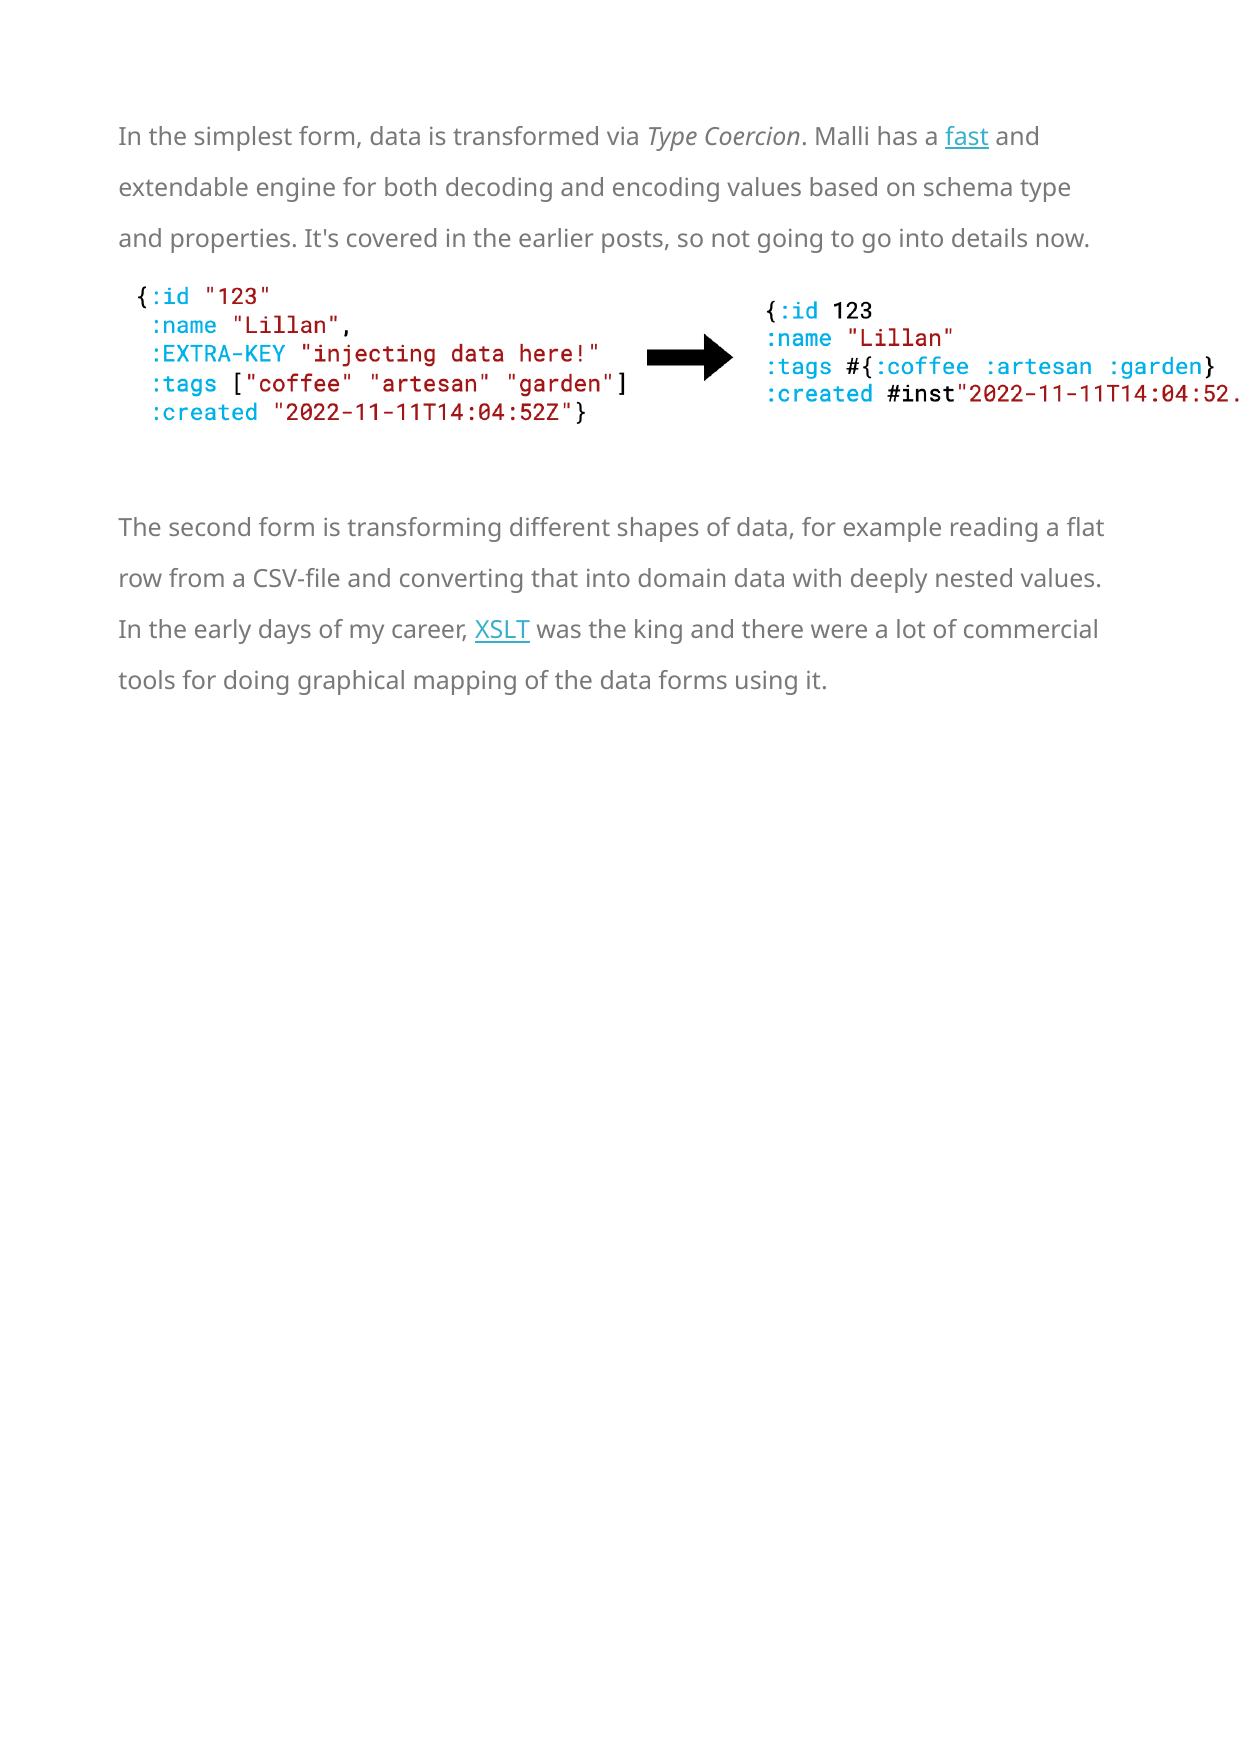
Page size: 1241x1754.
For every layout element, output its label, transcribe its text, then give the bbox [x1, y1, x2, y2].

text In the simplest form, data is transformed via Type Coercion. Malli has a fast and extendable engine for both decoding and encoding values based on schema type and properties. It's covered in the earlier posts, so not going to go into details now. [118, 118, 1122, 254]
text The second form is transforming different shapes of data, for example reading a flat row from a CSV-file and converting that into domain data with deeply nested values. In the early days of my career, XSLT was the king and there were a lot of commercial tools for doing graphical mapping of the data forms using it. [118, 510, 1122, 697]
picture [118, 271, 1241, 444]
